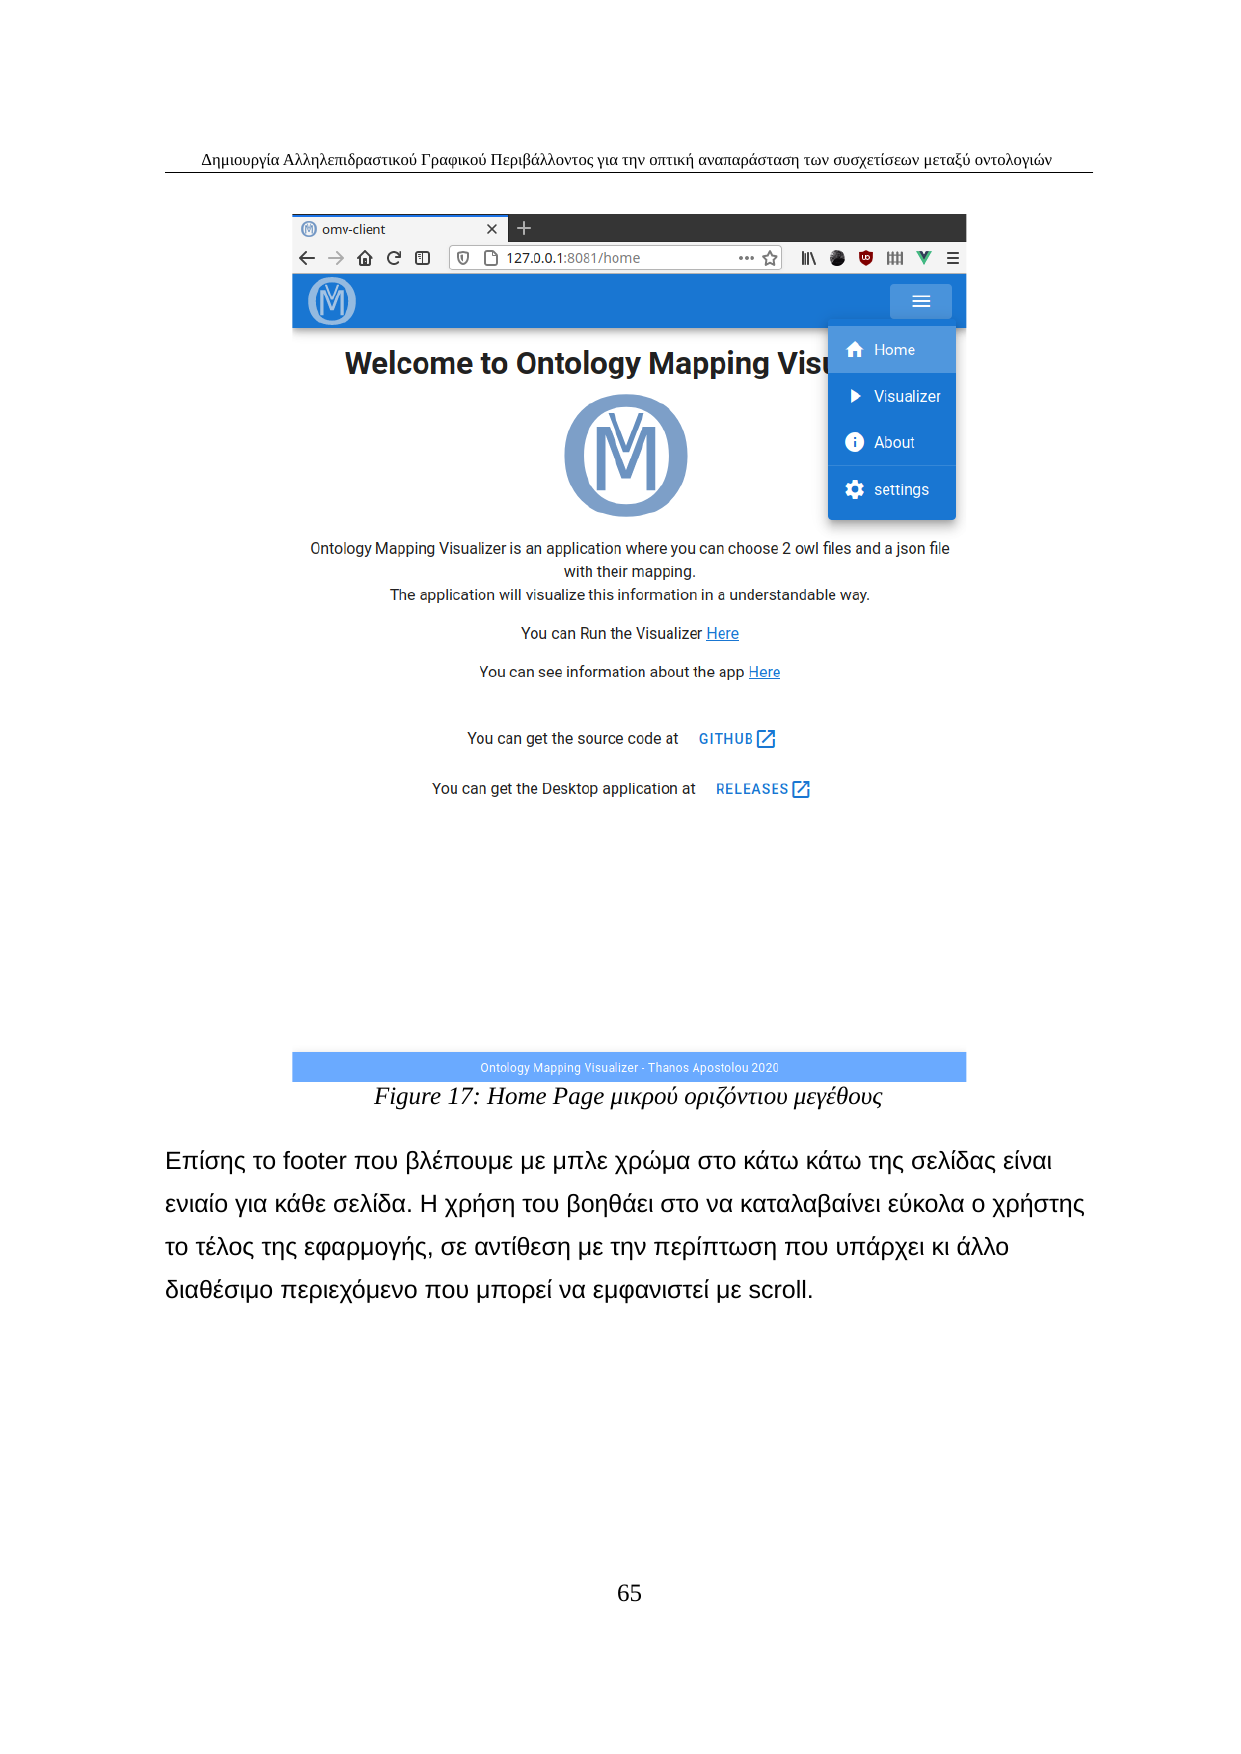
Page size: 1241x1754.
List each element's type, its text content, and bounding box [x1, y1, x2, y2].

text Figure 17: Home Page μικρού οριζόντιου μεγέθους [292, 1082, 966, 1110]
text Επίσης το footer που βλέπουμε με μπλε χρώμα στο κάτω κάτω της σελίδας είναι ενιαίο για κάθε σελίδα. Η χρήση του βοηθάει στο να καταλαβαίνει εύκολα ο χρήστης το τέλος της εφαρμογής, σε αντίθεση με την περίπτωση που υπάρχει κι άλλο διαθέσιμο περιεχόμενο που μπορεί να εμφανιστεί με scroll. [165, 1146, 1093, 1304]
picture [292, 214, 967, 1082]
